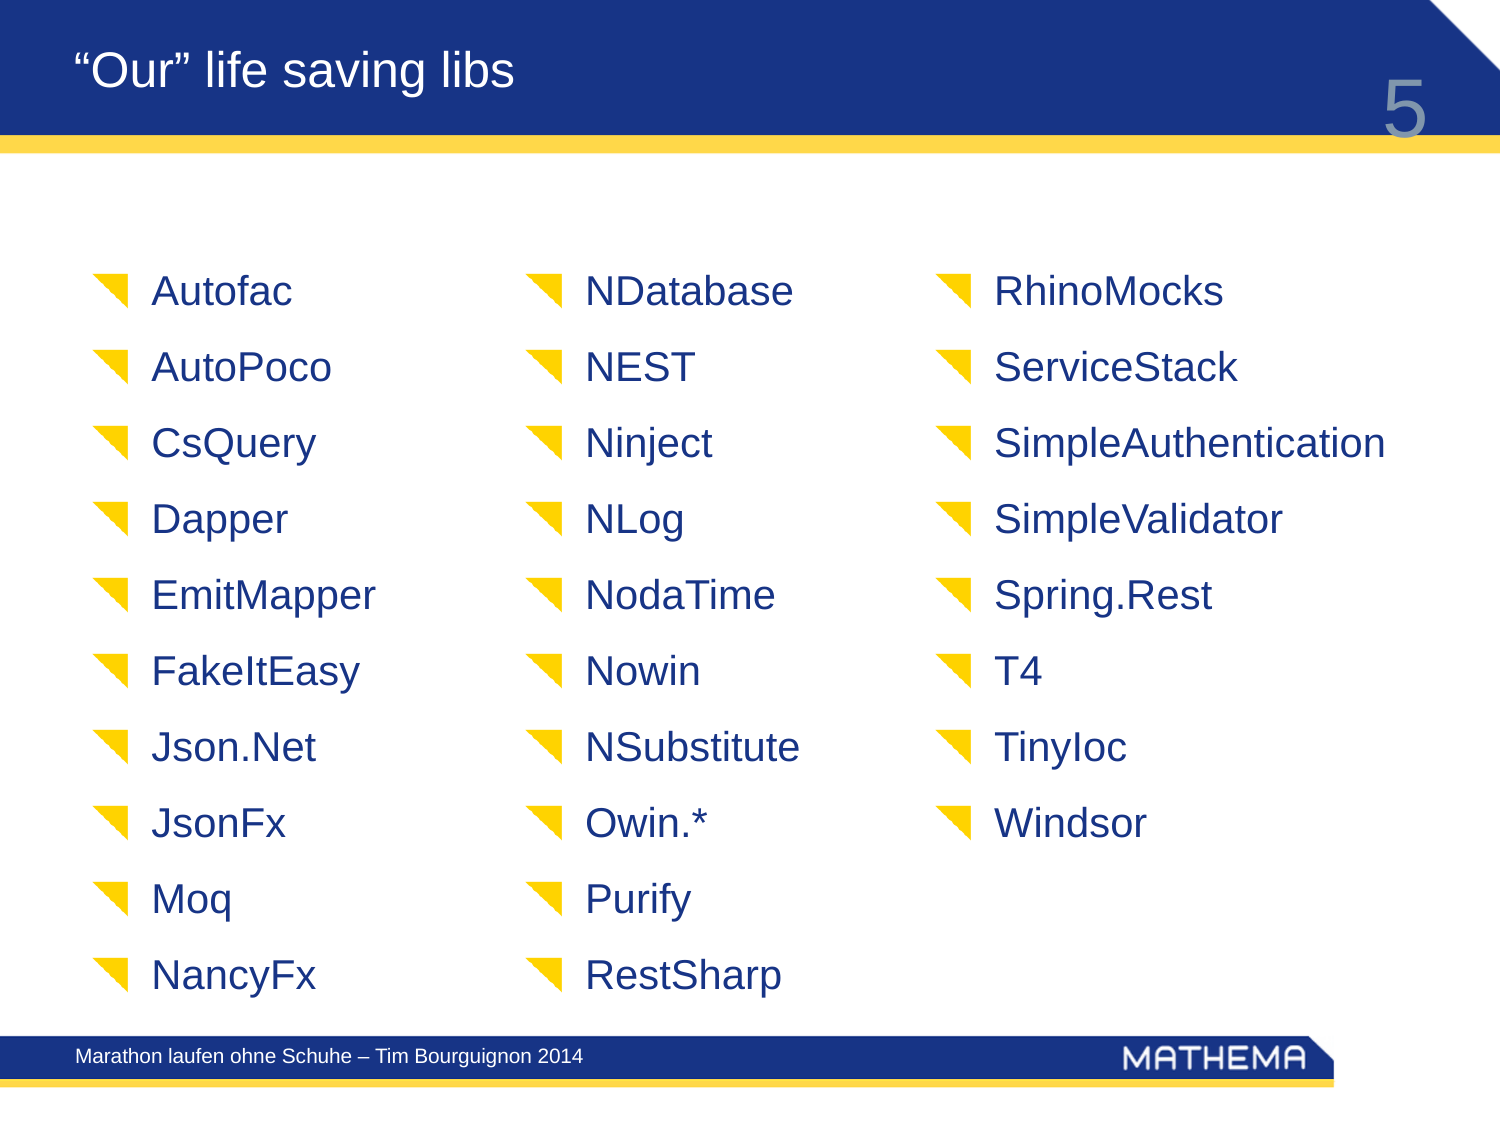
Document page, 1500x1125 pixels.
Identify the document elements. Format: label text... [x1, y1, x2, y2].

list NDatabase NEST Ninject NLog NodaTime Nowin NSubstitute Owin.* Purify RestSharp [525, 267, 935, 1033]
list Autofac AutoPoco CsQuery Dapper EmitMapper FakeItEasy Json.Net JsonFx Moq NancyFx [92, 267, 525, 1033]
title “Our” life saving libs [73, 40, 1276, 100]
picture [0, 0, 1500, 1125]
list RhinoMocks ServiceStack SimpleAuthentication SimpleValidator Spring.Rest T4 TinyIoc Windsor [935, 267, 1418, 1033]
